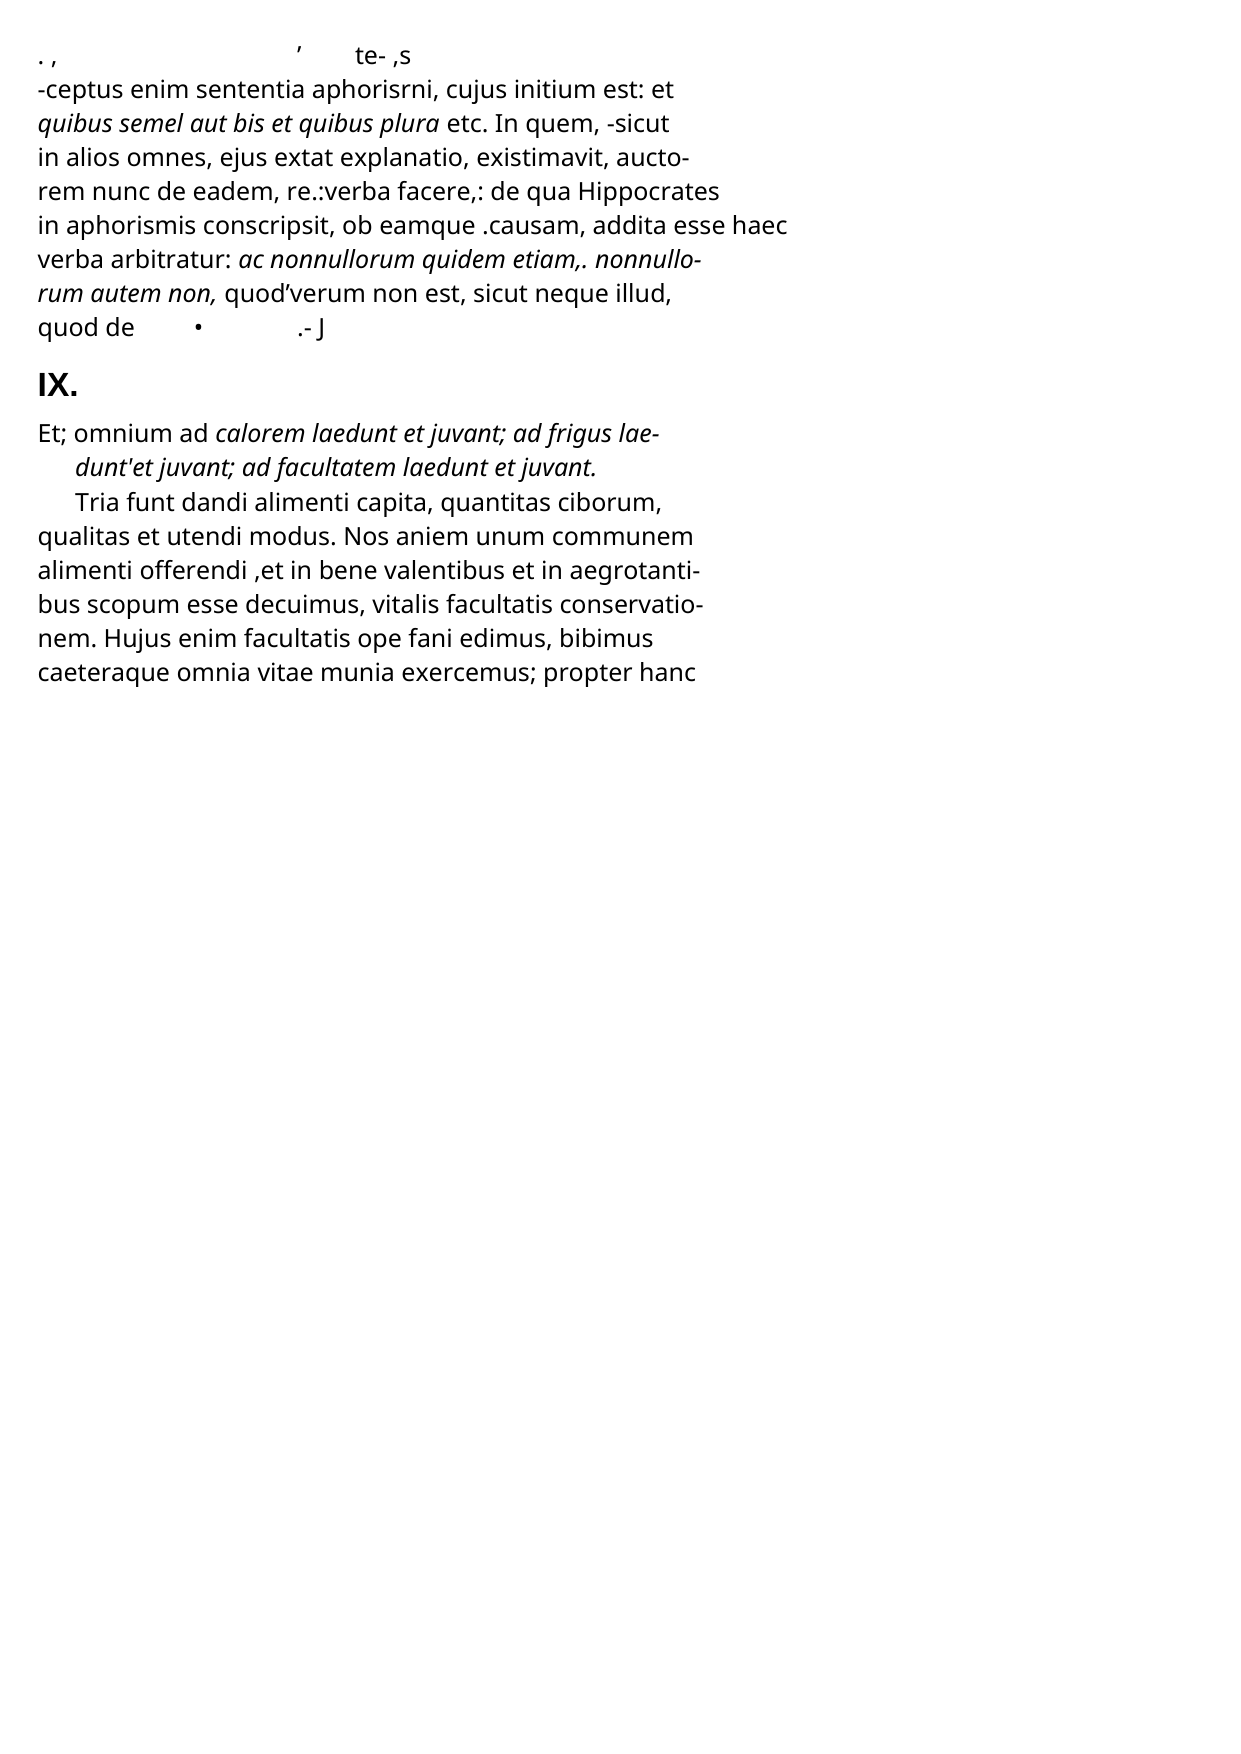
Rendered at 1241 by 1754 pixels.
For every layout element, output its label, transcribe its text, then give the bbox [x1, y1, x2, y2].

text . , ’ te- ,s [37, 37, 1203, 72]
text Et; omnium ad calorem laedunt et juvant; ad frigus lae- dunt'et juvant; ad facultatem laedunt et juvant. [37, 416, 1203, 484]
subtitle IX. [37, 365, 1203, 403]
text -ceptus enim sententia aphorisrni, cujus initium est: et quibus semel aut bis et quibus plura etc. In quem, -sicut in alios omnes, ejus extat explanatio, existimavit, aucto- rem nunc de eadem, re.:verba facere,: de qua Hippocrates in aphorismis conscripsit, ob eamque .causam, addita esse haec verba arbitratur: ac nonnullorum quidem etiam,. nonnullo- rum autem non, quod’verum non est, sicut neque illud, quod de • .- J [37, 72, 1203, 344]
text Tria funt dandi alimenti capita, quantitas ciborum, qualitas et utendi modus. Nos aniem unum communem alimenti offerendi ,et in bene valentibus et in aegrotanti- bus scopum esse decuimus, vitalis facultatis conservatio- nem. Hujus enim facultatis ope fani edimus, bibimus caeteraque omnia vitae munia exercemus; propter hanc [37, 484, 1203, 688]
